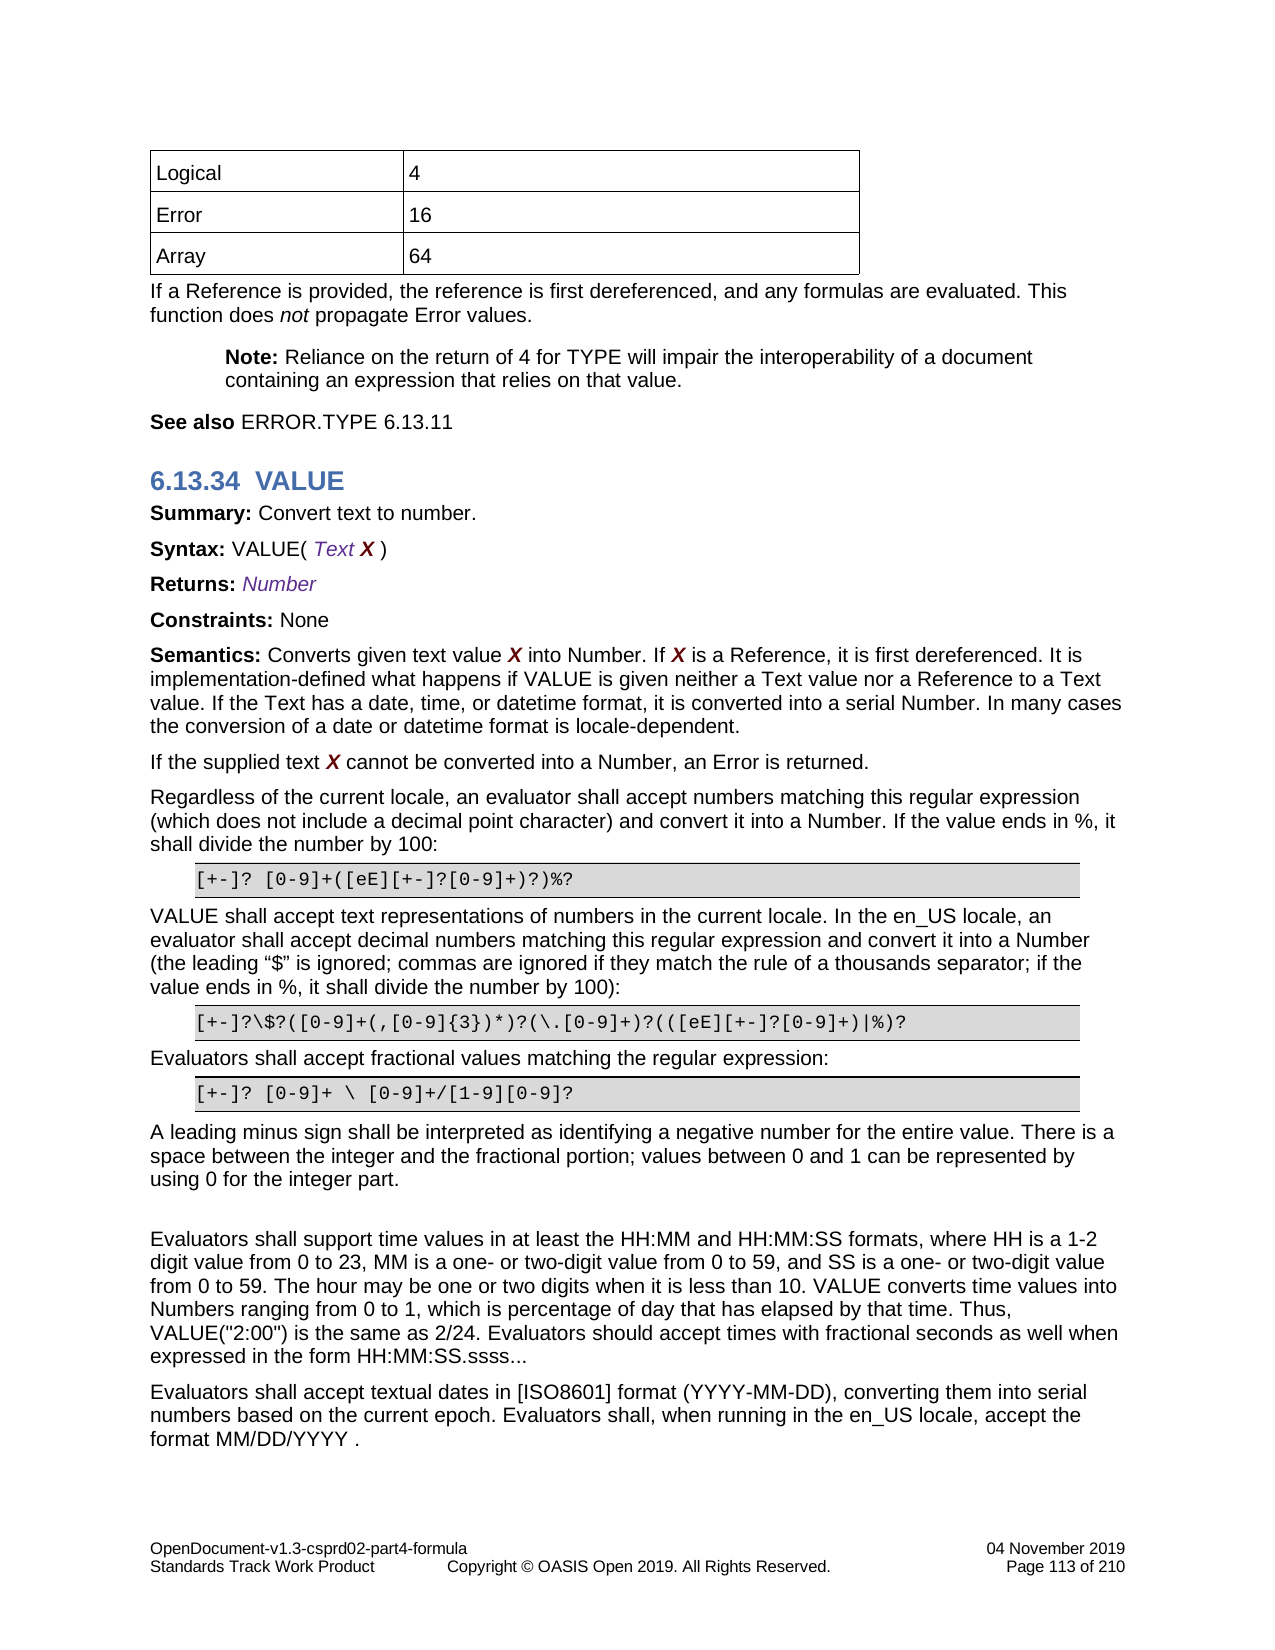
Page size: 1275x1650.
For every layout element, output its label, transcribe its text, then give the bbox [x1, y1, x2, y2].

text Constraints: None [150, 608, 1125, 632]
text Syntax: VALUE( Text X ) [150, 537, 1125, 561]
text [+-]? [0-9]+ \ [0-9]+/[1-9][0-9]? [195, 1078, 1080, 1111]
subtitle VALUE [150, 465, 1125, 495]
text Regardless of the current locale, an evaluator shall accept numbers matching this regular expression (which does not include a decimal point character) and convert it into a Number. If the value ends in %, it shall divide the number by 100: [150, 786, 1125, 856]
table_cell 16 [404, 192, 859, 232]
text See also ERROR.TYPE 6.13.11 [150, 411, 1125, 434]
text A leading minus sign shall be interpreted as identifying a negative number for the entire value. There is a space between the integer and the fractional portion; values between 0 and 1 can be represented by using 0 for the integer part. [150, 1121, 1125, 1191]
text [+-]?\$?([0-9]+(,[0-9]{3})*)?(\.[0-9]+)?(([eE][+-]?[0-9]+)|%)? [195, 1006, 1080, 1040]
text Note: Reliance on the return of 4 for TYPE will impair the interoperability of a document containing an expression that relies on that value. [225, 345, 1050, 392]
text Semantics: Converts given text value X into Number. If X is a Reference, it is first dereferenced. It is implementation-defined what happens if VALUE is given neither a Text value nor a Reference to a Text value. If the Text has a date, time, or datetime format, it is converted into a serial Number. In many cases the conversion of a date or datetime format is locale-dependent. [150, 644, 1125, 738]
text Summary: Convert text to number. [150, 501, 1125, 525]
text If the supplied text X cannot be converted into a Number, an Error is returned. [150, 750, 1125, 774]
table_cell Error [151, 192, 403, 232]
text Evaluators shall support time values in at least the HH:MM and HH:MM:SS formats, where HH is a 1-2 digit value from 0 to 23, MM is a one- or two-digit value from 0 to 59, and SS is a one- or two-digit value from 0 to 59. The hour may be one or two digits when it is less than 10. VALUE converts time values into Numbers ranging from 0 to 1, which is percentage of day that has elapsed by that time. Thus, VALUE("2:00") is the same as 2/24. Evaluators should accept times with fractional seconds as well when expressed in the form HH:MM:SS.ssss... [150, 1227, 1125, 1368]
text Returns: Number [150, 573, 1125, 596]
table_cell 64 [404, 233, 859, 273]
table_cell Array [151, 233, 403, 273]
text VALUE shall accept text representations of numbers in the current locale. In the en_US locale, an evaluator shall accept decimal numbers matching this regular expression and convert it into a Number (the leading “$” is ignored; commas are ignored if they match the rule of a thousands separator; if the value ends in %, it shall divide the number by 100): [150, 904, 1125, 999]
table_cell Logical [151, 151, 403, 191]
text Evaluators shall accept fractional values matching the regular expression: [150, 1047, 1125, 1070]
text Evaluators shall accept textual dates in [ISO8601] format (YYYY-MM-DD), converting them into serial numbers based on the current epoch. Evaluators shall, when running in the en_US locale, accept the format MM/DD/YYYY . [150, 1380, 1125, 1451]
table_cell 4 [404, 151, 859, 191]
text [+-]? [0-9]+([eE][+-]?[0-9]+)?)%? [195, 864, 1080, 897]
text If a Reference is provided, the reference is first dereferenced, and any formulas are evaluated. This function does not propagate Error values. [150, 279, 1125, 327]
